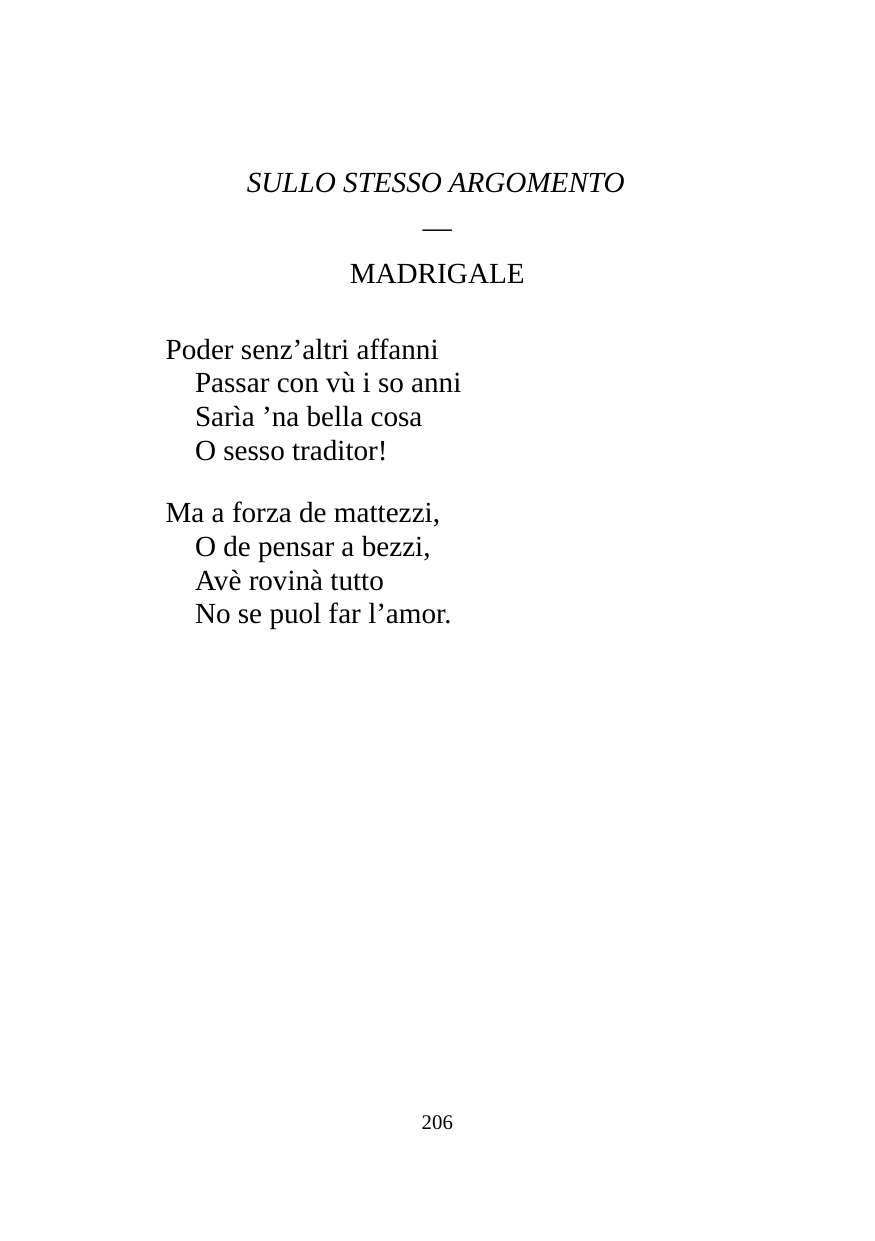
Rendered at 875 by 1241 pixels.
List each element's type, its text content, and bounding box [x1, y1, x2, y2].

text — [106, 211, 768, 244]
text Ma a forza de mattezzi, O de pensar a bezzi, Avè rovinà tutto No se puol far l’amor. [165, 496, 768, 630]
text Poder senz’altri affanni Passar con vù i so anni Sarìa ’na bella cosa O sesso traditor! [165, 332, 768, 466]
subtitle SULLO STESSO ARGOMENTO [106, 165, 768, 199]
text MADRIGALE [106, 257, 768, 290]
